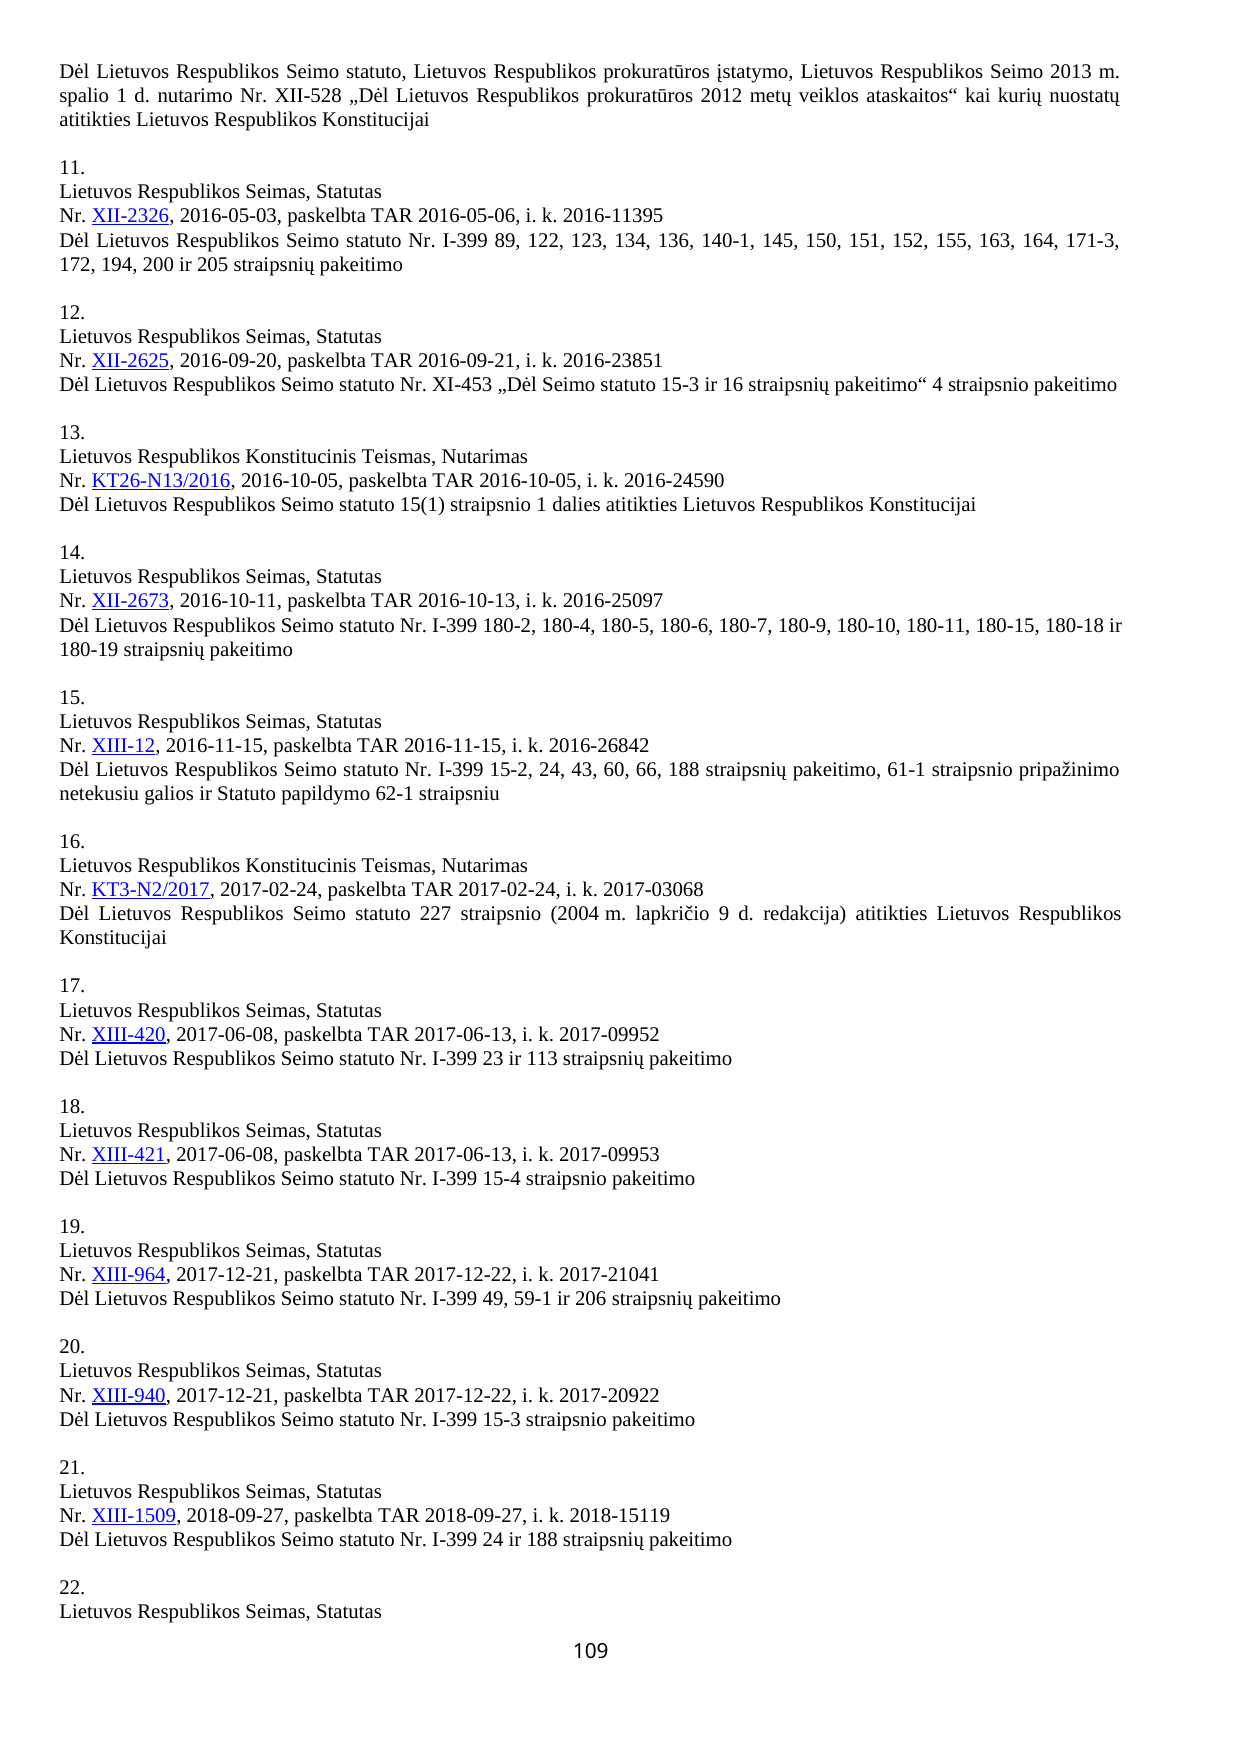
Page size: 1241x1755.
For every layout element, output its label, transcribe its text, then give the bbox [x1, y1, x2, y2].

text Dėl Lietuvos Respublikos Seimo statuto, Lietuvos Respublikos prokuratūros įstatymo, Lietuvos Respublikos Seimo 2013 m. spalio 1 d. nutarimo Nr. XII-528 „Dėl Lietuvos Respublikos prokuratūros 2012 metų veiklos ataskaitos“ kai kurių nuostatų atitikties Lietuvos Respublikos Konstitucijai [59, 59, 1122, 131]
text Lietuvos Respublikos Seimas, Statutas [59, 1118, 1122, 1142]
text Nr. XIII-964, 2017-12-21, paskelbta TAR 2017-12-22, i. k. 2017-21041 [59, 1262, 1122, 1286]
text Nr. XII-2673, 2016-10-11, paskelbta TAR 2016-10-13, i. k. 2016-25097 [59, 588, 1122, 612]
text 14. [59, 540, 1122, 564]
text Lietuvos Respublikos Seimas, Statutas [59, 1479, 1122, 1503]
text Lietuvos Respublikos Seimas, Statutas [59, 709, 1122, 733]
text Lietuvos Respublikos Seimas, Statutas [59, 1599, 1122, 1623]
text 12. [59, 300, 1122, 324]
text Dėl Lietuvos Respublikos Seimo statuto 15(1) straipsnio 1 dalies atitikties Lietuvos Respublikos Konstitucijai [59, 492, 1122, 516]
text Lietuvos Respublikos Seimas, Statutas [59, 1358, 1122, 1382]
text Lietuvos Respublikos Seimas, Statutas [59, 179, 1122, 203]
text Nr. XIII-421, 2017-06-08, paskelbta TAR 2017-06-13, i. k. 2017-09953 [59, 1142, 1122, 1166]
text Dėl Lietuvos Respublikos Seimo statuto Nr. I-399 89, 122, 123, 134, 136, 140-1, 145, 150, 151, 152, 155, 163, 164, 171-3, 172, 194, 200 ir 205 straipsnių pakeitimo [59, 227, 1122, 276]
text 11. [59, 155, 1122, 179]
text Dėl Lietuvos Respublikos Seimo statuto Nr. I-399 180-2, 180-4, 180-5, 180-6, 180-7, 180-9, 180-10, 180-11, 180-15, 180-18 ir 180-19 straipsnių pakeitimo [59, 612, 1122, 661]
text Nr. XIII-420, 2017-06-08, paskelbta TAR 2017-06-13, i. k. 2017-09952 [59, 1022, 1122, 1046]
text Nr. KT26-N13/2016, 2016-10-05, paskelbta TAR 2016-10-05, i. k. 2016-24590 [59, 468, 1122, 492]
text 22. [59, 1575, 1122, 1599]
text 13. [59, 420, 1122, 444]
text Nr. XIII-12, 2016-11-15, paskelbta TAR 2016-11-15, i. k. 2016-26842 [59, 733, 1122, 757]
text Dėl Lietuvos Respublikos Seimo statuto Nr. XI-453 „Dėl Seimo statuto 15-3 ir 16 straipsnių pakeitimo“ 4 straipsnio pakeitimo [59, 372, 1122, 396]
text Lietuvos Respublikos Konstitucinis Teismas, Nutarimas [59, 444, 1122, 468]
text Dėl Lietuvos Respublikos Seimo statuto Nr. I-399 23 ir 113 straipsnių pakeitimo [59, 1046, 1122, 1070]
text Dėl Lietuvos Respublikos Seimo statuto 227 straipsnio (2004 m. lapkričio 9 d. redakcija) atitikties Lietuvos Respublikos Konstitucijai [59, 901, 1122, 949]
text Dėl Lietuvos Respublikos Seimo statuto Nr. I-399 15-4 straipsnio pakeitimo [59, 1166, 1122, 1190]
text 19. [59, 1214, 1122, 1238]
text Lietuvos Respublikos Seimas, Statutas [59, 324, 1122, 348]
text Lietuvos Respublikos Konstitucinis Teismas, Nutarimas [59, 853, 1122, 877]
text 18. [59, 1094, 1122, 1118]
text Dėl Lietuvos Respublikos Seimo statuto Nr. I-399 15-3 straipsnio pakeitimo [59, 1407, 1122, 1431]
text Nr. XII-2625, 2016-09-20, paskelbta TAR 2016-09-21, i. k. 2016-23851 [59, 348, 1122, 372]
text Nr. KT3-N2/2017, 2017-02-24, paskelbta TAR 2017-02-24, i. k. 2017-03068 [59, 877, 1122, 901]
text 20. [59, 1334, 1122, 1358]
text Dėl Lietuvos Respublikos Seimo statuto Nr. I-399 15-2, 24, 43, 60, 66, 188 straipsnių pakeitimo, 61-1 straipsnio pripažinimo netekusiu galios ir Statuto papildymo 62-1 straipsniu [59, 757, 1122, 805]
text Dėl Lietuvos Respublikos Seimo statuto Nr. I-399 49, 59-1 ir 206 straipsnių pakeitimo [59, 1286, 1122, 1310]
text Lietuvos Respublikos Seimas, Statutas [59, 1238, 1122, 1262]
text 17. [59, 973, 1122, 997]
text 15. [59, 685, 1122, 709]
text Nr. XIII-1509, 2018-09-27, paskelbta TAR 2018-09-27, i. k. 2018-15119 [59, 1503, 1122, 1527]
text Nr. XIII-940, 2017-12-21, paskelbta TAR 2017-12-22, i. k. 2017-20922 [59, 1382, 1122, 1407]
text Lietuvos Respublikos Seimas, Statutas [59, 564, 1122, 588]
text 21. [59, 1455, 1122, 1479]
text 16. [59, 829, 1122, 853]
text Lietuvos Respublikos Seimas, Statutas [59, 997, 1122, 1022]
text Nr. XII-2326, 2016-05-03, paskelbta TAR 2016-05-06, i. k. 2016-11395 [59, 203, 1122, 227]
text Dėl Lietuvos Respublikos Seimo statuto Nr. I-399 24 ir 188 straipsnių pakeitimo [59, 1527, 1122, 1551]
